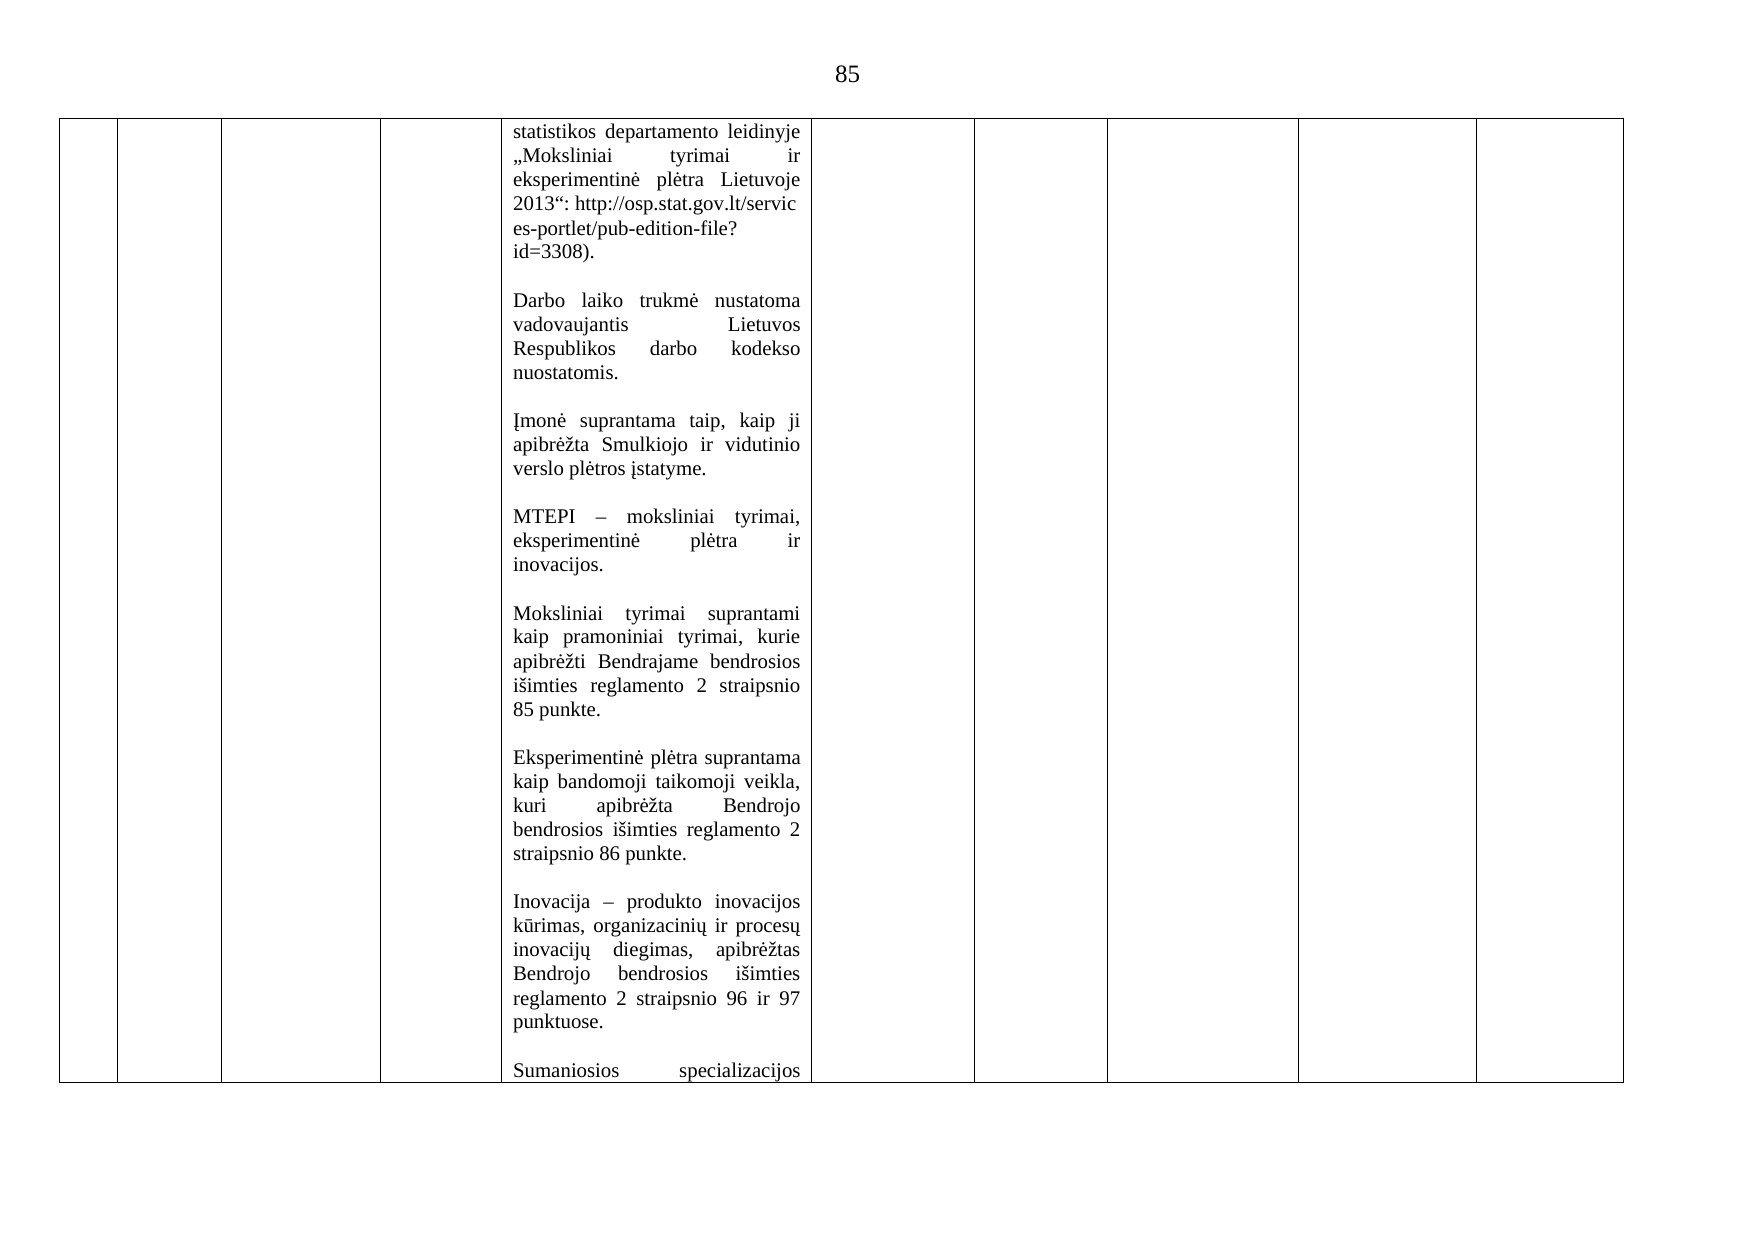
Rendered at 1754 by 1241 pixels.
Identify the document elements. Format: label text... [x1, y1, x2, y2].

table_cell [222, 119, 380, 1082]
table_cell [60, 119, 117, 1082]
table_cell [381, 119, 501, 1082]
table_cell [1299, 119, 1476, 1082]
table_cell [1108, 119, 1298, 1082]
table_cell [812, 119, 974, 1082]
table_cell statistikos departamento leidinyje „Moksliniai tyrimai ir eksperimentinė plėtra Lietuvoje 2013“: http://osp.stat.gov.lt/services-portlet/pub-edition-file?id=3308). Darbo laiko trukmė nustatoma vadovaujantis Lietuvos Respublikos darbo kodekso nuostatomis. Įmonė suprantama taip, kaip ji apibrėžta Smulkiojo ir vidutinio verslo plėtros įstatyme. MTEPI – moksliniai tyrimai, eksperimentinė plėtra ir inovacijos. Moksliniai tyrimai suprantami kaip pramoniniai tyrimai, kurie apibrėžti Bendrajame bendrosios išimties reglamento 2 straipsnio 85 punkte. Eksperimentinė plėtra suprantama kaip bandomoji taikomoji veikla, kuri apibrėžta Bendrojo bendrosios išimties reglamento 2 straipsnio 86 punkte. Inovacija – produkto inovacijos kūrimas, organizacinių ir procesų inovacijų diegimas, apibrėžtas Bendrojo bendrosios išimties reglamento 2 straipsnio 96 ir 97 punktuose. Sumaniosios specializacijos [502, 119, 811, 1082]
table_cell [975, 119, 1107, 1082]
table_cell [118, 119, 221, 1082]
table_cell [1477, 119, 1623, 1082]
